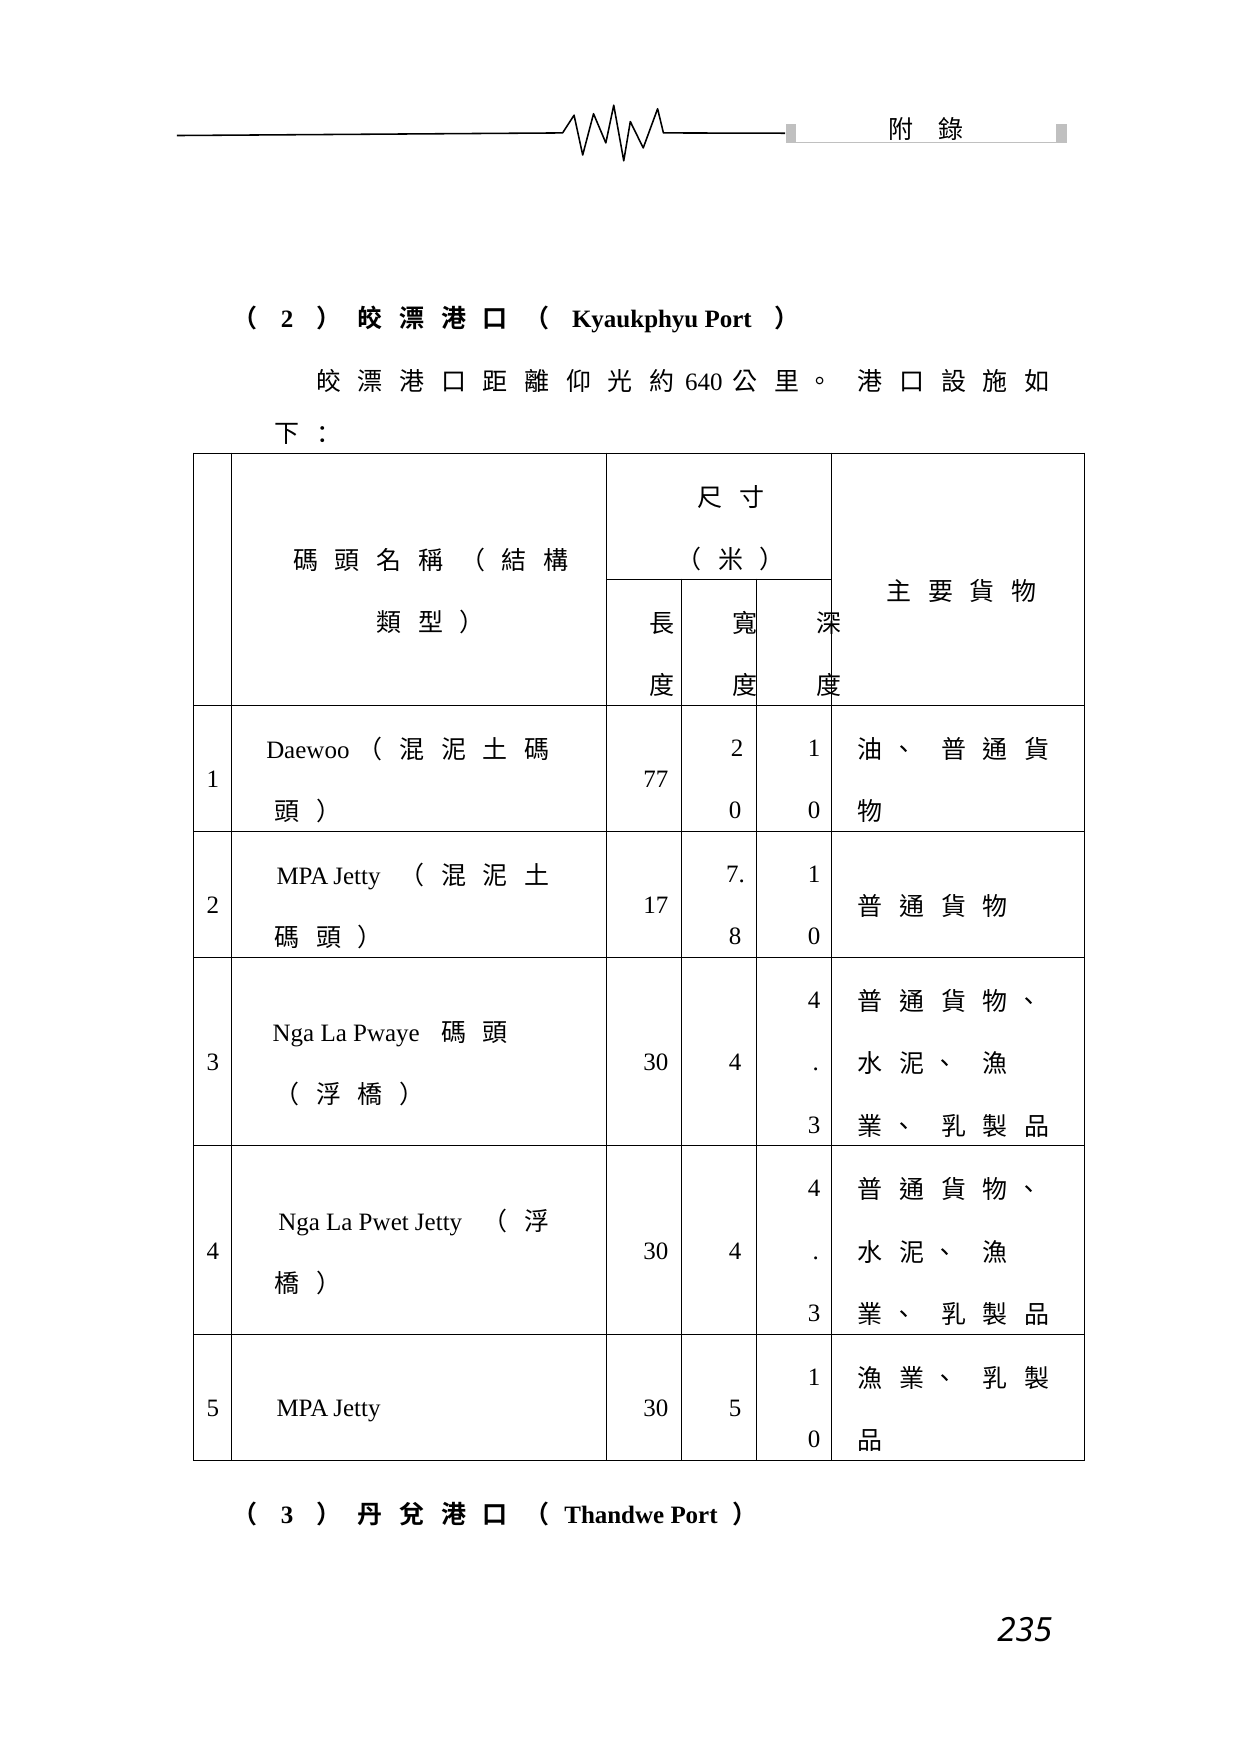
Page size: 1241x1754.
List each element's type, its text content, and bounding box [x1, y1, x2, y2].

table_cell 普通貨物、水泥、漁業、乳製品 [832, 1146, 1084, 1334]
table_cell 漁業、乳製品 [832, 1335, 1084, 1460]
table_cell 深度 [757, 580, 831, 704]
table_cell 4.3 [757, 1146, 831, 1334]
table_cell 30 [607, 1146, 681, 1334]
table_cell 油、普通貨物 [832, 706, 1084, 831]
table_cell 5 [682, 1335, 756, 1460]
table_cell 寬度 [682, 580, 756, 704]
table_cell 4 [682, 958, 756, 1145]
text （3）丹兌港口（Thandwe Port） [188, 1461, 1052, 1523]
table_cell 3 [194, 958, 231, 1145]
table_cell MPA Jetty（混泥土碼頭） [232, 832, 606, 957]
table_cell 長度 [607, 580, 681, 704]
table_header 尺寸（米） [607, 454, 831, 578]
table_cell 4 [682, 1146, 756, 1334]
table_cell 2 [194, 832, 231, 957]
table_header 主要貨物 [832, 454, 1084, 704]
table_cell MPA Jetty [232, 1335, 606, 1460]
table_cell Nga La Pwet Jetty（浮橋） [232, 1146, 606, 1334]
table_cell 10 [757, 832, 831, 957]
table_header [194, 454, 231, 704]
table_cell 10 [757, 1335, 831, 1460]
table_cell 30 [607, 1335, 681, 1460]
table_cell 77 [607, 706, 681, 831]
table_cell 普通貨物、水泥、漁業、乳製品 [832, 958, 1084, 1145]
table_cell 4.3 [757, 958, 831, 1145]
table_cell 17 [607, 832, 681, 957]
text （2）皎漂港口（Kyaukphyu Port） [188, 265, 1052, 327]
table_header 碼頭名稱（結構類型） [232, 454, 606, 704]
table_cell 5 [194, 1335, 231, 1460]
table_cell 4 [194, 1146, 231, 1334]
table_cell 1 [194, 706, 231, 831]
text 皎漂港口距離仰光約640公里。港口設施如下： [254, 327, 1058, 452]
table_cell Daewoo（混泥土碼頭） [232, 706, 606, 831]
table_cell 30 [607, 958, 681, 1145]
table_cell 7.8 [682, 832, 756, 957]
table_cell 普通貨物 [832, 832, 1084, 957]
table_cell 10 [757, 706, 831, 831]
table_cell 20 [682, 706, 756, 831]
table_cell Nga La Pwaye 碼頭（浮橋） [232, 958, 606, 1145]
